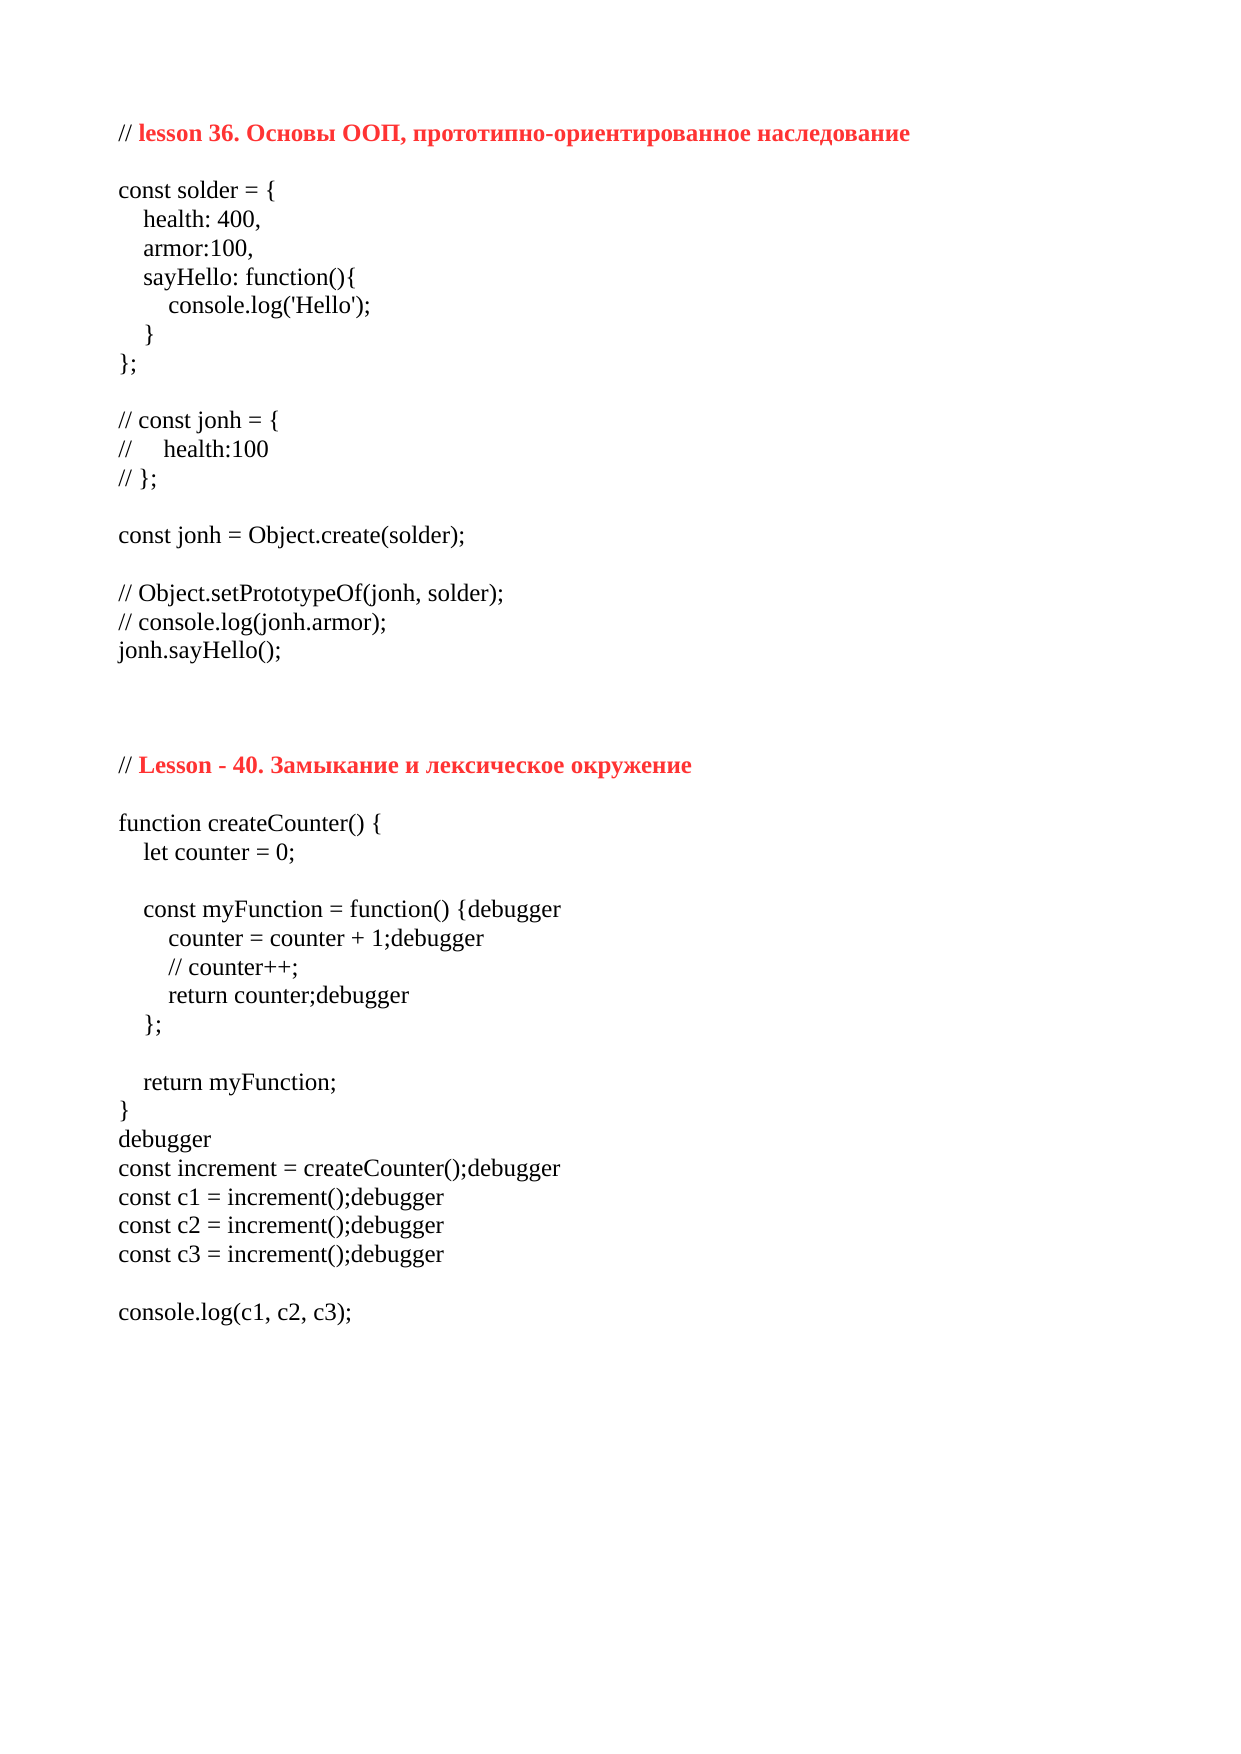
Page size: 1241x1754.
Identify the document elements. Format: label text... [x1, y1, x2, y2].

text health: 400, [118, 204, 1122, 233]
text return myFunction; [118, 1067, 1122, 1096]
text } [118, 1096, 1122, 1124]
text const myFunction = function() {debugger [118, 894, 1122, 923]
text const jonh = Object.create(solder); [118, 521, 1122, 549]
text debugger [118, 1124, 1122, 1153]
text sayHello: function(){ [118, 262, 1122, 291]
text }; [118, 348, 1122, 377]
text console.log(c1, c2, c3); [118, 1297, 1122, 1326]
text console.log('Hello'); [118, 291, 1122, 319]
text // Object.setPrototypeOf(jonh, solder); [118, 578, 1122, 607]
text // lesson 36. Основы ООП, прототипно-ориентированное наследование [118, 118, 1122, 147]
text const solder = { [118, 176, 1122, 204]
text function createCounter() { [118, 808, 1122, 837]
text jonh.sayHello(); [118, 636, 1122, 664]
text const c1 = increment();debugger [118, 1182, 1122, 1211]
text armor:100, [118, 233, 1122, 262]
text }; [118, 1009, 1122, 1038]
text // health:100 [118, 434, 1122, 463]
text // Lesson - 40. Замыкание и лексическое окружение [118, 751, 1122, 779]
text return counter;debugger [118, 981, 1122, 1009]
text // console.log(jonh.armor); [118, 607, 1122, 636]
text const increment = createCounter();debugger [118, 1153, 1122, 1182]
text const c3 = increment();debugger [118, 1239, 1122, 1268]
text let counter = 0; [118, 837, 1122, 866]
text // const jonh = { [118, 406, 1122, 434]
text // counter++; [118, 952, 1122, 981]
text // }; [118, 463, 1122, 492]
text } [118, 319, 1122, 348]
text counter = counter + 1;debugger [118, 923, 1122, 952]
text const c2 = increment();debugger [118, 1211, 1122, 1239]
